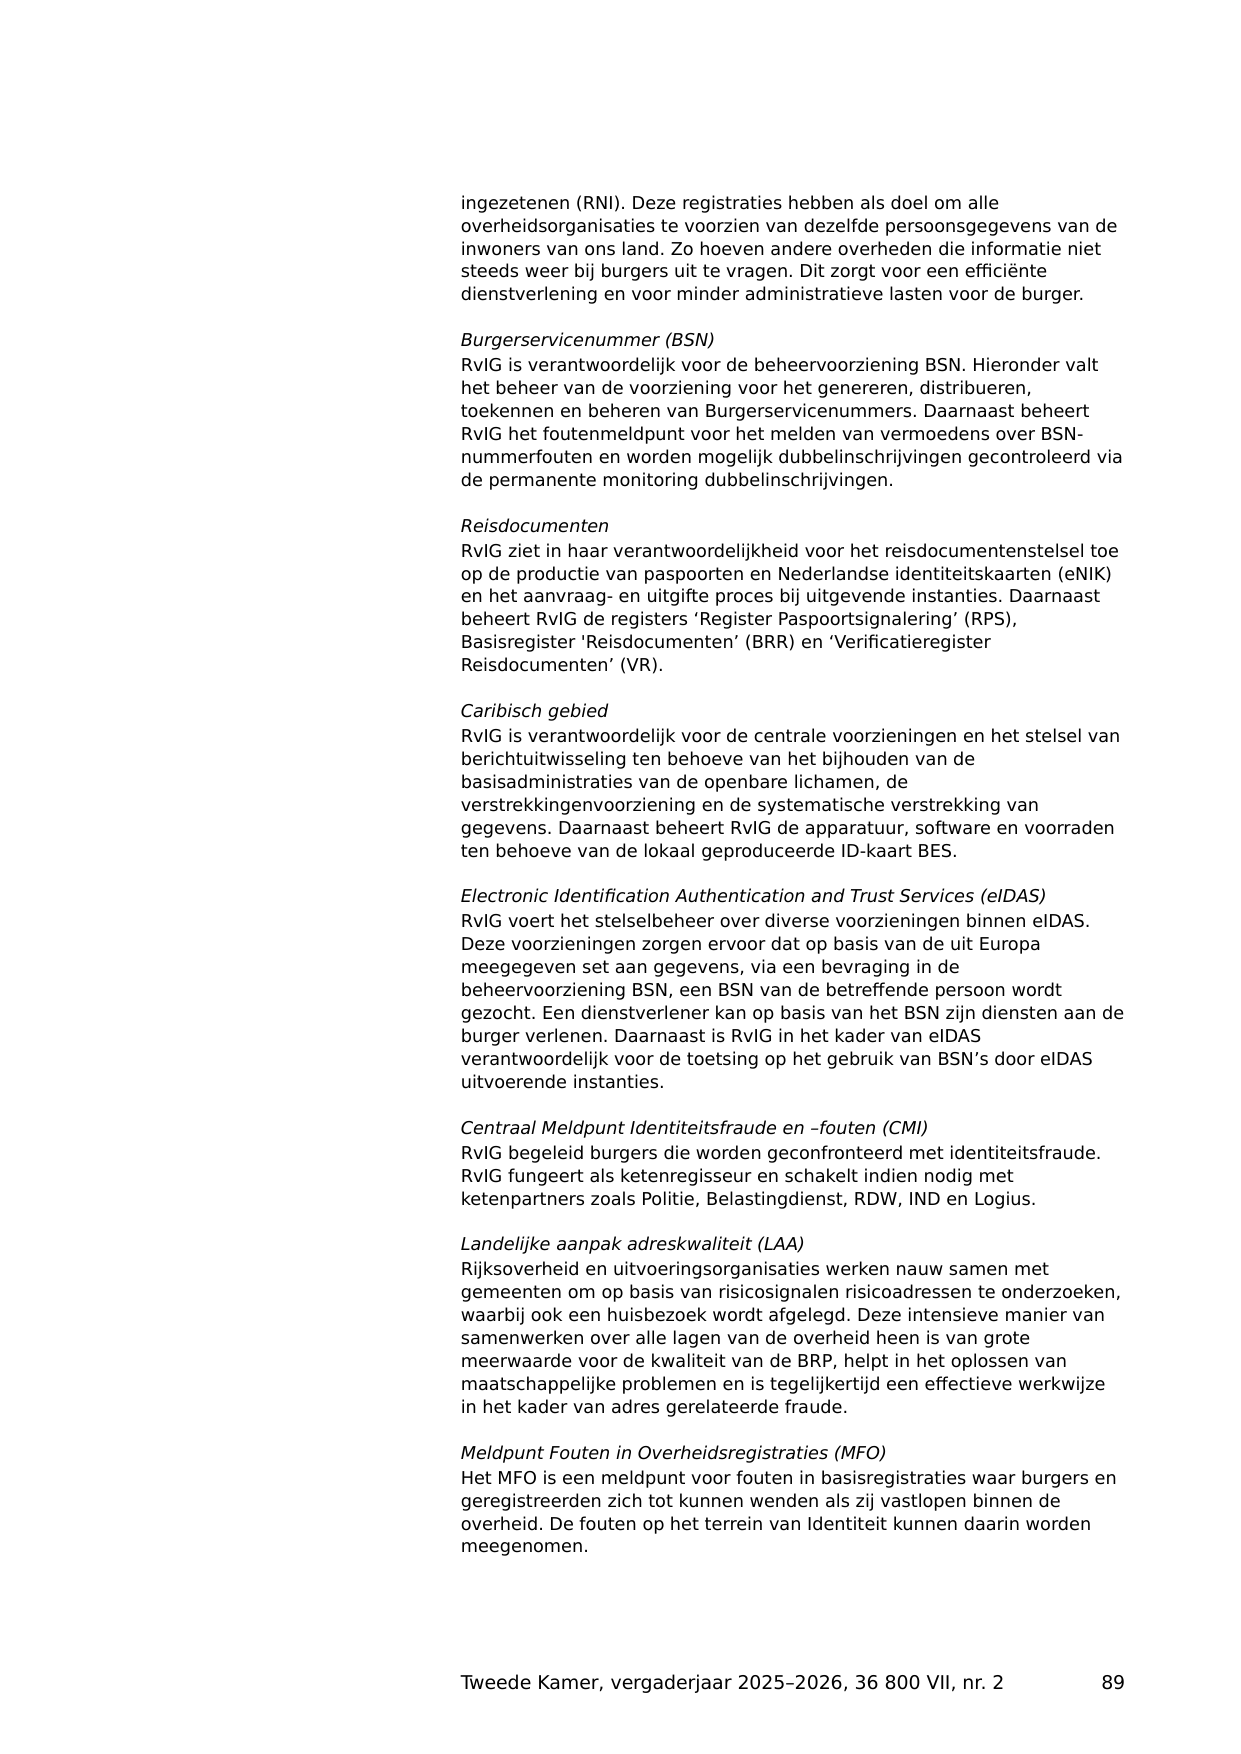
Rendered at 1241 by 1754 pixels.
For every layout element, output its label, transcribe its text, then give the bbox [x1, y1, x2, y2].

text RvIG is verantwoordelijk voor de centrale voorzieningen en het stelsel van berichtuitwisseling ten behoeve van het bijhouden van de basisadministraties van de openbare lichamen, de verstrekkingenvoorziening en de systematische verstrekking van gegevens. Daarnaast beheert RvIG de apparatuur, software en voorraden ten behoeve van de lokaal geproduceerde ID-kaart BES. [461, 724, 1125, 862]
text Caribisch gebied [461, 699, 1125, 722]
text Centraal Meldpunt Identiteitsfraude en –fouten (CMI) [461, 1116, 1125, 1139]
text Electronic Identification Authentication and Trust Services (eIDAS) [461, 884, 1125, 907]
text ingezetenen (RNI). Deze registraties hebben als doel om alle overheidsorganisaties te voorzien van dezelfde persoonsgegevens van de inwoners van ons land. Zo hoeven andere overheden die informatie niet steeds weer bij burgers uit te vragen. Dit zorgt voor een efficiënte dienstverlening en voor minder administratieve lasten voor de burger. [461, 191, 1125, 305]
text Landelijke aanpak adreskwaliteit (LAA) [461, 1232, 1125, 1255]
text Meldpunt Fouten in Overheidsregistraties (MFO) [461, 1441, 1125, 1464]
text Reisdocumenten [461, 514, 1125, 537]
text Burgerservicenummer (BSN) [461, 328, 1125, 351]
text RvIG is verantwoordelijk voor de beheervoorziening BSN. Hieronder valt het beheer van de voorziening voor het genereren, distribueren, toekennen en beheren van Burgerservicenummers. Daarnaast beheert RvIG het foutenmeldpunt voor het melden van vermoedens over BSN-nummerfouten en worden mogelijk dubbelinschrijvingen gecontroleerd via de permanente monitoring dubbelinschrijvingen. [461, 353, 1125, 491]
text RvIG ziet in haar verantwoordelijkheid voor het reisdocumentenstelsel toe op de productie van paspoorten en Nederlandse identiteitskaarten (eNIK) en het aanvraag- en uitgifte proces bij uitgevende instanties. Daarnaast beheert RvIG de registers ‘Register Paspoortsignalering’ (RPS), Basisregister 'Reisdocumenten’ (BRR) en ‘Verificatieregister Reisdocumenten’ (VR). [461, 539, 1125, 676]
text Rijksoverheid en uitvoeringsorganisaties werken nauw samen met gemeenten om op basis van risicosignalen risicoadressen te onderzoeken, waarbij ook een huisbezoek wordt afgelegd. Deze intensieve manier van samenwerken over alle lagen van de overheid heen is van grote meerwaarde voor de kwaliteit van de BRP, helpt in het oplossen van maatschappelijke problemen en is tegelijkertijd een effectieve werkwijze in het kader van adres gerelateerde fraude. [461, 1257, 1125, 1418]
text RvIG voert het stelselbeheer over diverse voorzieningen binnen eIDAS. Deze voorzieningen zorgen ervoor dat op basis van de uit Europa meegegeven set aan gegevens, via een bevraging in de beheervoorziening BSN, een BSN van de betreffende persoon wordt gezocht. Een dienstverlener kan op basis van het BSN zijn diensten aan de burger verlenen. Daarnaast is RvIG in het kader van eIDAS verantwoordelijk voor de toetsing op het gebruik van BSN’s door eIDAS uitvoerende instanties. [461, 909, 1125, 1093]
text RvIG begeleid burgers die worden geconfronteerd met identiteitsfraude. RvIG fungeert als ketenregisseur en schakelt indien nodig met ketenpartners zoals Politie, Belastingdienst, RDW, IND en Logius. [461, 1141, 1125, 1209]
text Het MFO is een meldpunt voor fouten in basisregistraties waar burgers en geregistreerden zich tot kunnen wenden als zij vastlopen binnen de overheid. De fouten op het terrein van Identiteit kunnen daarin worden meegenomen. [461, 1466, 1125, 1557]
